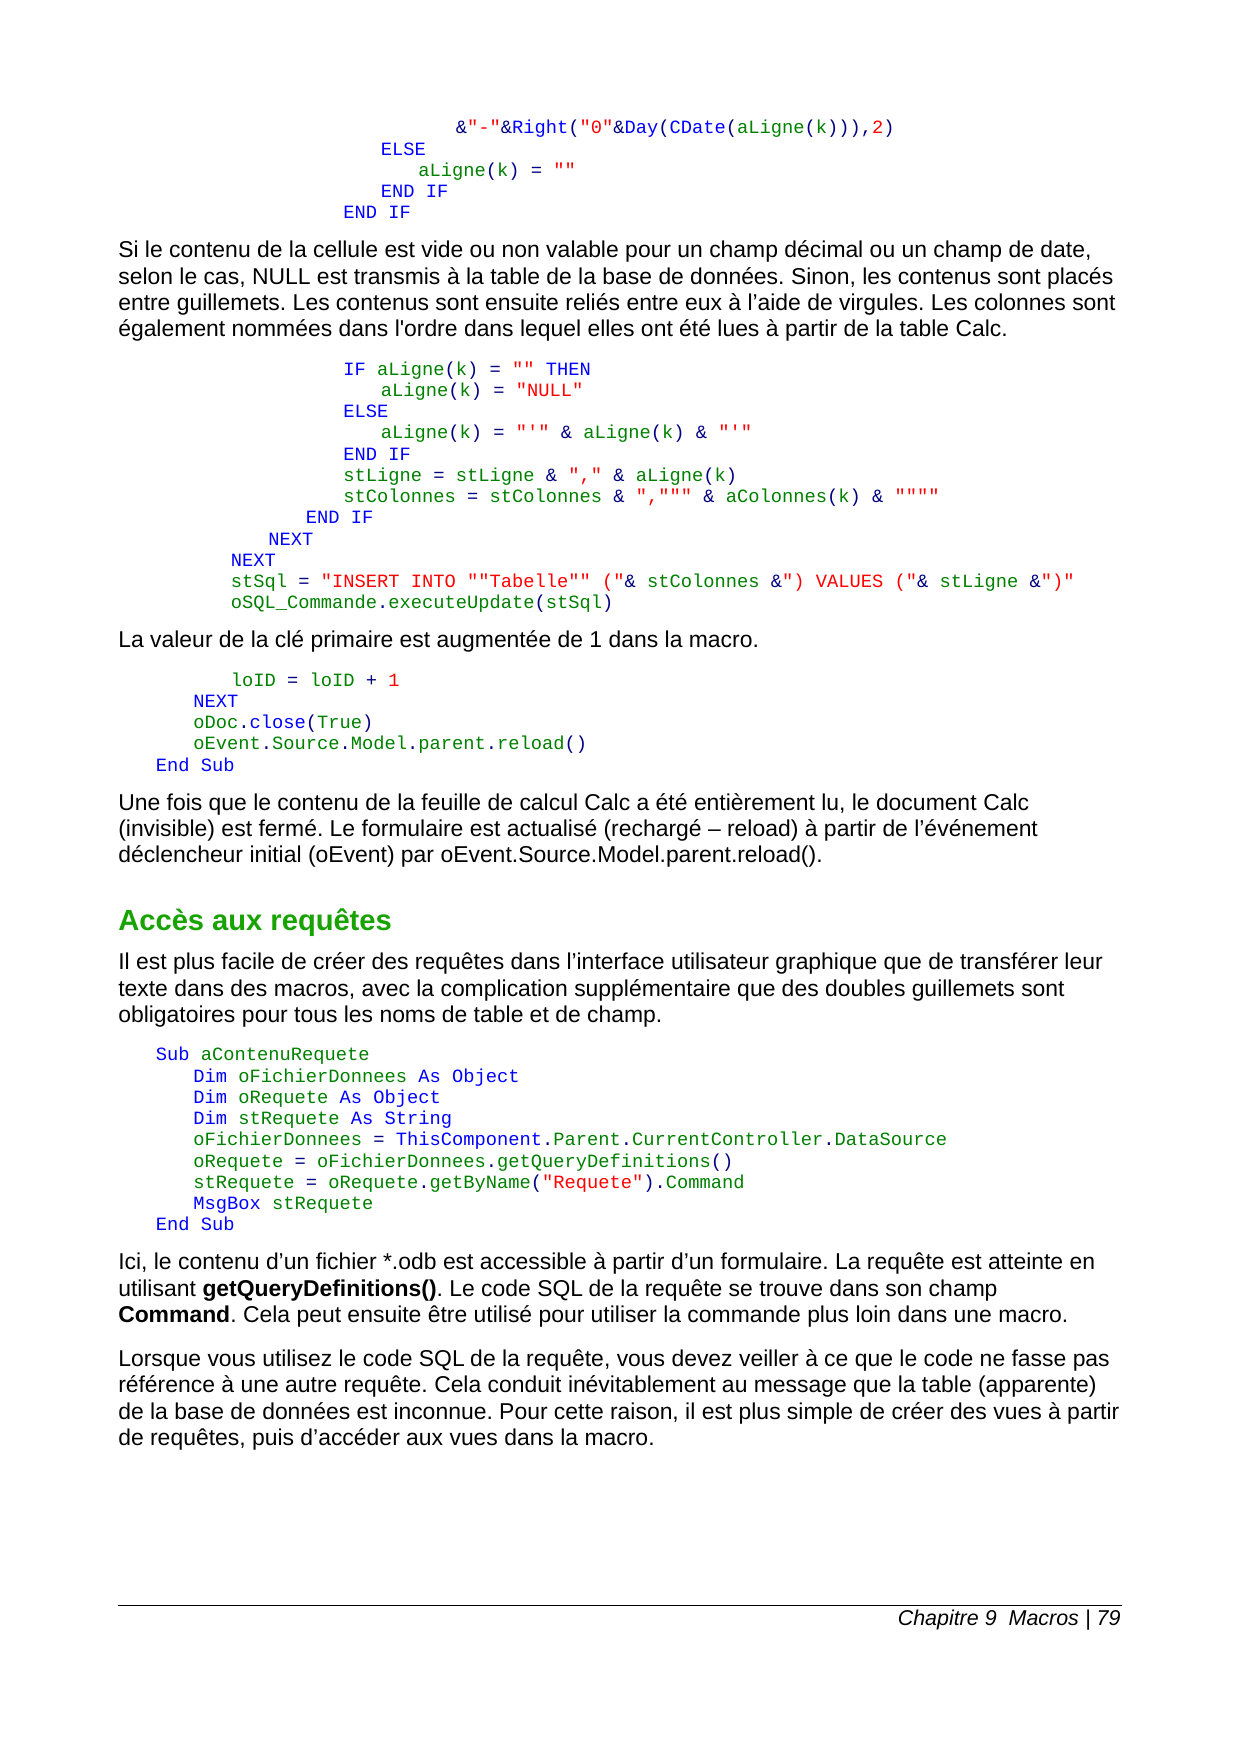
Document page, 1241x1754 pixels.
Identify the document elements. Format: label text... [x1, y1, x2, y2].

text Lorsque vous utilisez le code SQL de la requête, vous devez veiller à ce que le code ne fasse pas référence à une autre requête. Cela conduit inévitablement au message que la table (apparente) de la base de données est inconnue. Pour cette raison, il est plus simple de créer des vues à partir de requêtes, puis d’accéder aux vues dans la macro. [118, 1345, 1122, 1450]
text oFichierDonnees = ThisComponent.Parent.CurrentController.DataSource [156, 1130, 1122, 1151]
text END IF [156, 182, 1122, 203]
text aLigne(k) = "NULL" [156, 381, 1122, 402]
text ELSE [156, 139, 1122, 161]
text Dim oFichierDonnees As Object [156, 1066, 1122, 1088]
text La valeur de la clé primaire est augmentée de 1 dans la macro. [118, 626, 1122, 653]
subtitle Accès aux requêtes [118, 903, 1122, 936]
text End Sub [156, 1215, 1122, 1236]
text NEXT [156, 551, 1122, 572]
text oRequete = oFichierDonnees.getQueryDefinitions() [156, 1151, 1122, 1173]
text END IF [156, 444, 1122, 466]
text END IF [156, 508, 1122, 529]
text oDoc.close(True) [156, 713, 1122, 734]
text stColonnes = stColonnes & ",""" & aColonnes(k) & """" [156, 487, 1122, 508]
text END IF [156, 203, 1122, 224]
text IF aLigne(k) = "" THEN [156, 359, 1122, 381]
text loID = loID + 1 [156, 670, 1122, 692]
text Dim stRequete As String [156, 1109, 1122, 1130]
text Sub aContenuRequete [156, 1045, 1122, 1066]
text MsgBox stRequete [156, 1194, 1122, 1215]
text Il est plus facile de créer des requêtes dans l’interface utilisateur graphique que de transférer leur texte dans des macros, avec la complication supplémentaire que des doubles guillemets sont obligatoires pour tous les noms de table et de champ. [118, 948, 1122, 1027]
text ELSE [156, 402, 1122, 423]
text Dim oRequete As Object [156, 1088, 1122, 1109]
text Si le contenu de la cellule est vide ou non valable pour un champ décimal ou un champ de date, selon le cas, NULL est transmis à la table de la base de données. Sinon, les contenus sont placés entre guillemets. Les contenus sont ensuite reliés entre eux à l’aide de virgules. Les colonnes sont également nommées dans l'ordre dans lequel elles ont été lues à partir de la table Calc. [118, 236, 1122, 342]
text oEvent.Source.Model.parent.reload() [156, 734, 1122, 755]
text Ici, le contenu d’un fichier *.odb est accessible à partir d’un formulaire. La requête est atteinte en utilisant getQueryDefinitions(). Le code SQL de la requête se trouve dans son champ Command. Cela peut ensuite être utilisé pour utiliser la commande plus loin dans une macro. [118, 1248, 1122, 1327]
text NEXT [156, 529, 1122, 551]
text End Sub [156, 755, 1122, 777]
text aLigne(k) = "" [156, 161, 1122, 182]
text NEXT [156, 692, 1122, 713]
text stRequete = oRequete.getByName("Requete").Command [156, 1173, 1122, 1194]
text oSQL_Commande.executeUpdate(stSql) [156, 593, 1122, 614]
text &"-"&Right("0"&Day(CDate(aLigne(k))),2) [156, 118, 1122, 139]
text stLigne = stLigne & "," & aLigne(k) [156, 466, 1122, 487]
text aLigne(k) = "'" & aLigne(k) & "'" [156, 423, 1122, 444]
text Une fois que le contenu de la feuille de calcul Calc a été entièrement lu, le document Calc (invisible) est fermé. Le formulaire est actualisé (rechargé – reload) à partir de l’événement déclencheur initial (oEvent) par oEvent.Source.Model.parent.reload(). [118, 788, 1122, 867]
text stSql = "INSERT INTO ""Tabelle"" ("& stColonnes &") VALUES ("& stLigne &")" [156, 572, 1122, 593]
